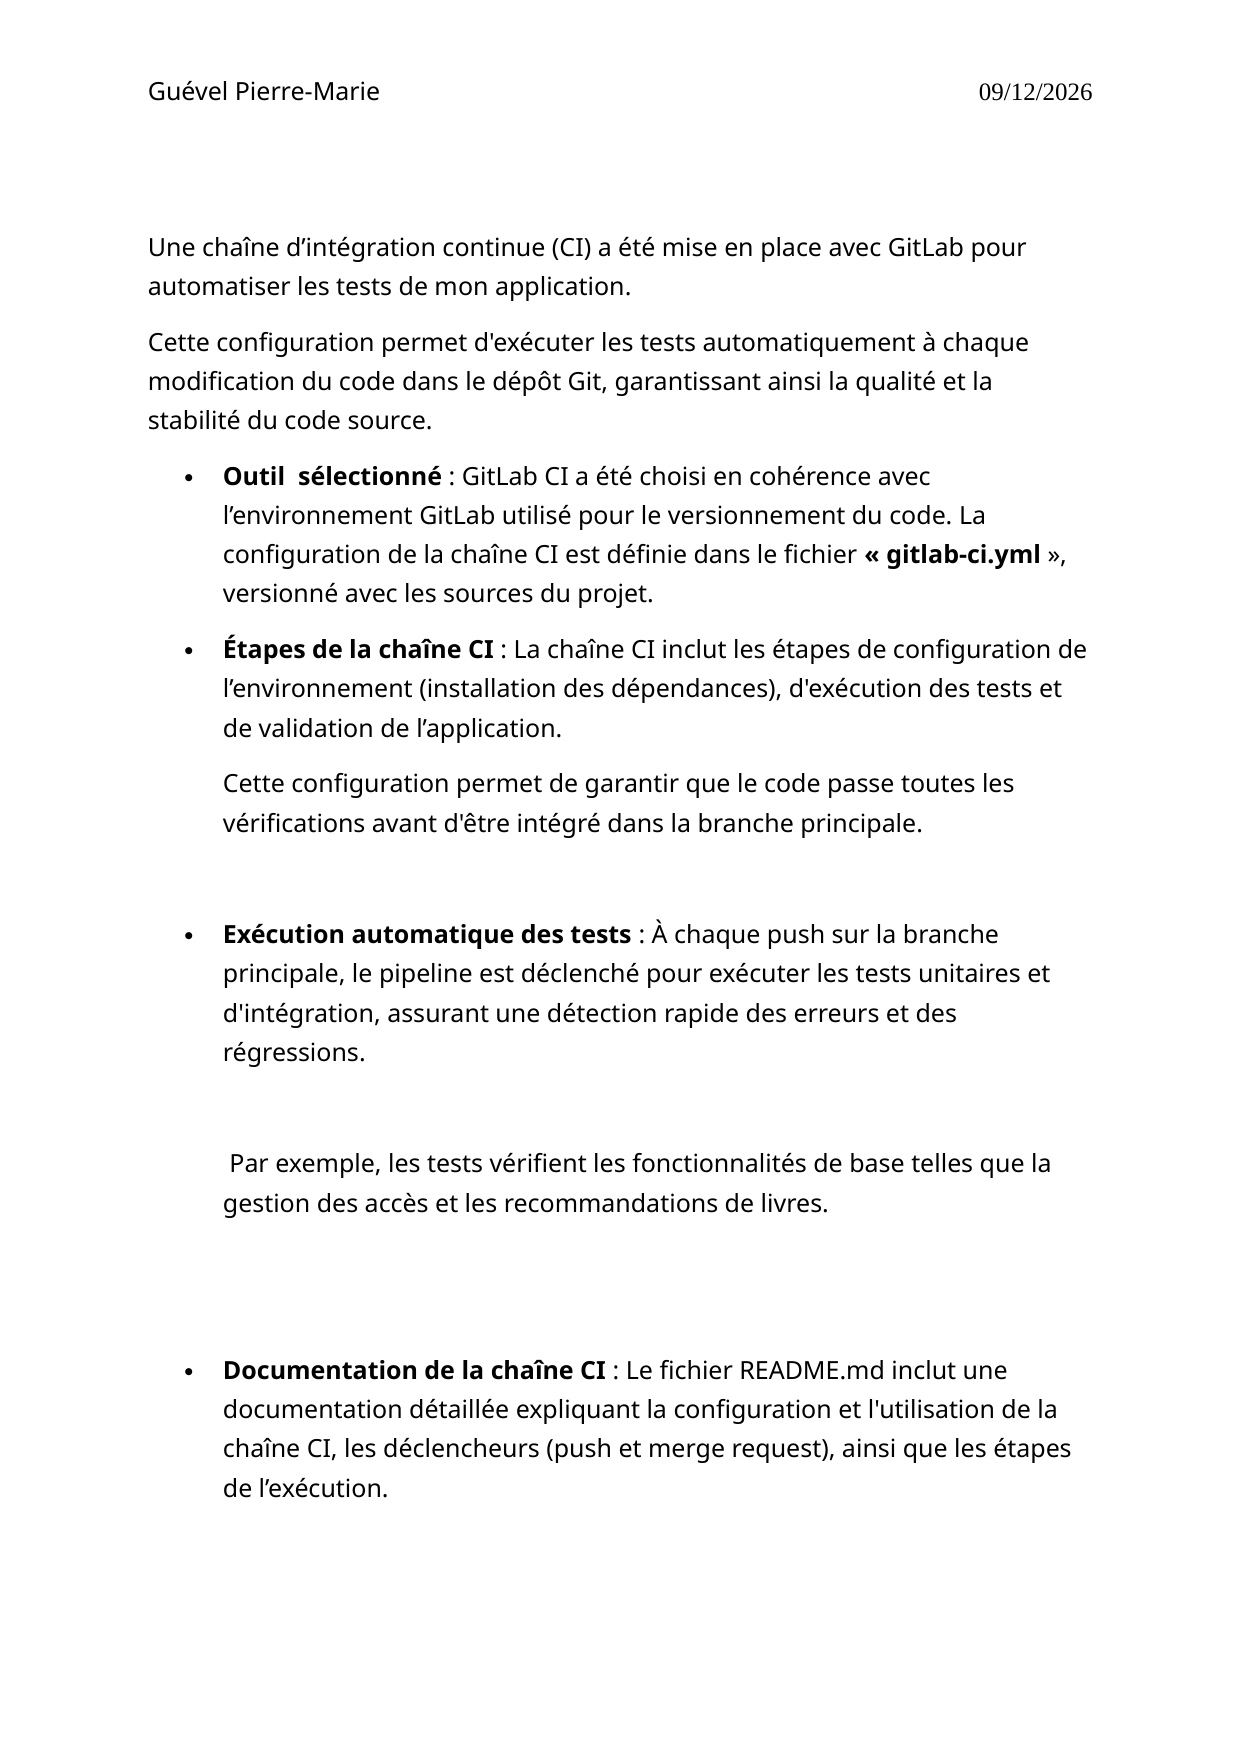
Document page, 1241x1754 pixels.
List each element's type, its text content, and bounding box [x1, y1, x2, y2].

list Documentation de la chaîne CI : Le fichier README.md inclut une documentation détaillée expliquant la configuration et l'utilisation de la chaîne CI, les déclencheurs (push et merge request), ainsi que les étapes de l’exécution. [185, 1353, 1093, 1504]
text Cette configuration permet d'exécuter les tests automatiquement à chaque modification du code dans le dépôt Git, garantissant ainsi la qualité et la stabilité du code source. [148, 324, 1093, 437]
text Une chaîne d’intégration continue (CI) a été mise en place avec GitLab pour automatiser les tests de mon application. [148, 229, 1093, 303]
text Par exemple, les tests vérifient les fonctionnalités de base telles que la gestion des accès et les recommandations de livres. [223, 1146, 1093, 1219]
text Cette configuration permet de garantir que le code passe toutes les vérifications avant d'être intégré dans la branche principale. [223, 766, 1093, 839]
list Exécution automatique des tests : À chaque push sur la branche principale, le pipeline est déclenché pour exécuter les tests unitaires et d'intégration, assurant une détection rapide des erreurs et des régressions. [185, 917, 1093, 1068]
list Outil sélectionné : GitLab CI a été choisi en cohérence avec l’environnement GitLab utilisé pour le versionnement du code. La configuration de la chaîne CI est définie dans le fichier « gitlab-ci.yml », versionné avec les sources du projet. [185, 459, 1093, 610]
list Étapes de la chaîne CI : La chaîne CI inclut les étapes de configuration de l’environnement (installation des dépendances), d'exécution des tests et de validation de l’application. [185, 632, 1093, 744]
